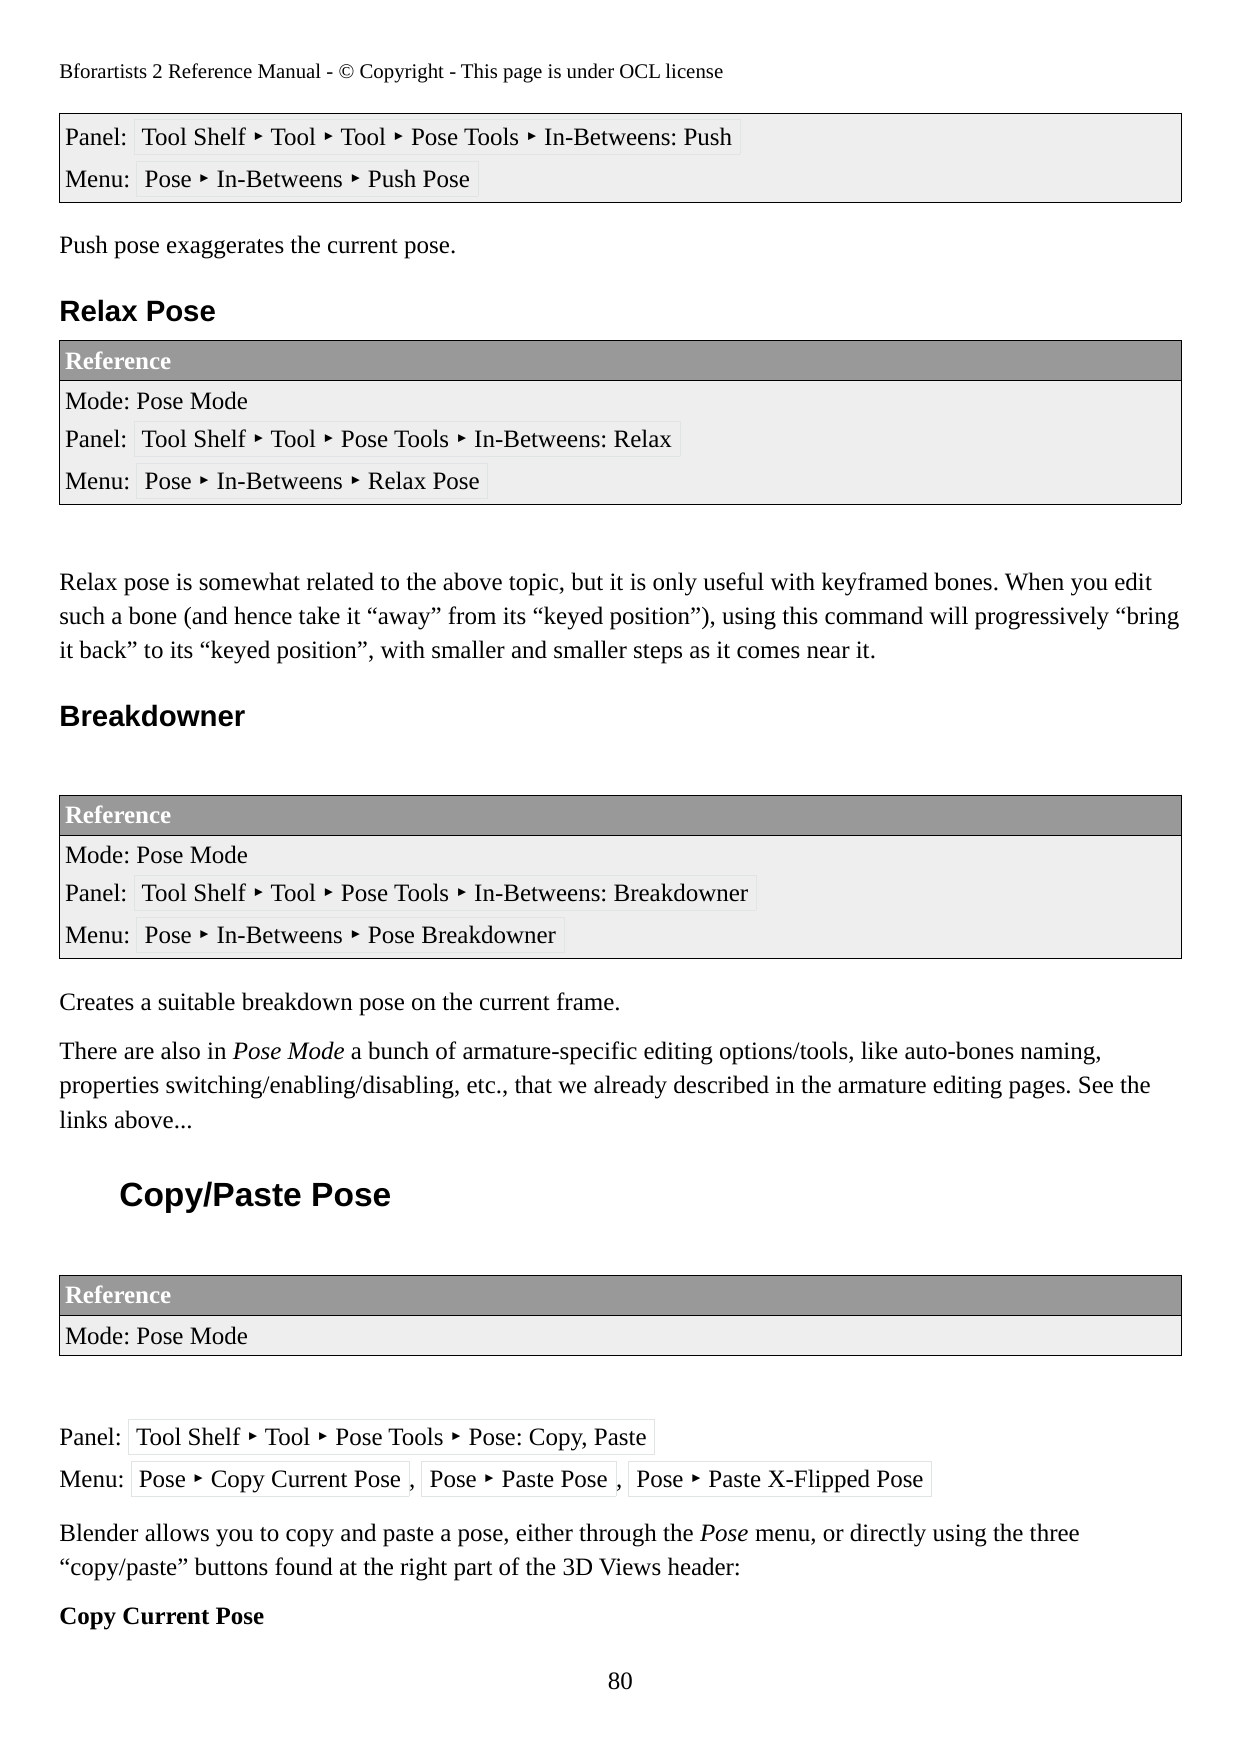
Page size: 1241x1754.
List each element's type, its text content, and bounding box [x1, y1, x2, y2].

text Menu: [59, 1461, 131, 1496]
table_cell Mode: Pose Mode Panel: Tool Shelf ‣ Tool ‣ Pose Tools ‣ In-Betweens: Breakdowner Menu: Pose ‣ In-Betweens ‣ Pose Breakdowner [60, 836, 1181, 958]
text Pose ‣ Paste X-Flipped Pose [629, 1462, 931, 1496]
text Blender allows you to copy and paste a pose, either through the Pose menu, or directly using the three “copy/paste” buttons found at the right part of the 3D Views header: [59, 1518, 1181, 1581]
text Push pose exaggerates the current pose. [59, 230, 1181, 259]
text Pose ‣ Paste Pose [422, 1462, 616, 1496]
text Pose ‣ Copy Current Pose [132, 1462, 409, 1496]
table_cell Mode: Pose Mode Panel: Tool Shelf ‣ Tool ‣ Pose Tools ‣ In-Betweens: Relax Menu: Pose ‣ In-Betweens ‣ Relax Pose [60, 381, 1181, 504]
text There are also in Pose Mode a bunch of armature-specific editing options/tools, like auto-bones naming, properties switching/enabling/disabling, etc., that we already described in the armature editing pages. See the links above... [59, 1036, 1181, 1133]
subtitle Copy Current Pose [59, 1601, 1181, 1630]
text Relax pose is somewhat related to the above topic, but it is only useful with keyframed bones. When you edit such a bone (and hence take it “away” from its “keyed position”), using this command will progressively “bring it back” to its “keyed position”, with smaller and smaller steps as it comes near it. [59, 567, 1181, 664]
table_header Reference [60, 341, 1181, 380]
text , [410, 1461, 421, 1496]
text Tool Shelf ‣ Tool ‣ Pose Tools ‣ Pose: Copy, Paste [129, 1420, 654, 1454]
text [655, 1419, 1181, 1454]
text , [617, 1461, 628, 1496]
text Panel: [59, 1419, 128, 1454]
table_header Reference [60, 1276, 1181, 1315]
subtitle Breakdowner [59, 699, 1181, 733]
subtitle Copy/Paste Pose [59, 1174, 1181, 1213]
table_header Reference [60, 796, 1181, 835]
table_cell Panel: Tool Shelf ‣ Tool ‣ Tool ‣ Pose Tools ‣ In-Betweens: Push Menu: Pose ‣ In-Betweens ‣ Push Pose [60, 114, 1181, 202]
subtitle Relax Pose [59, 294, 1181, 327]
text Creates a suitable breakdown pose on the current frame. [59, 987, 1181, 1015]
table_cell Mode: Pose Mode [60, 1316, 1181, 1355]
text [932, 1461, 1181, 1496]
